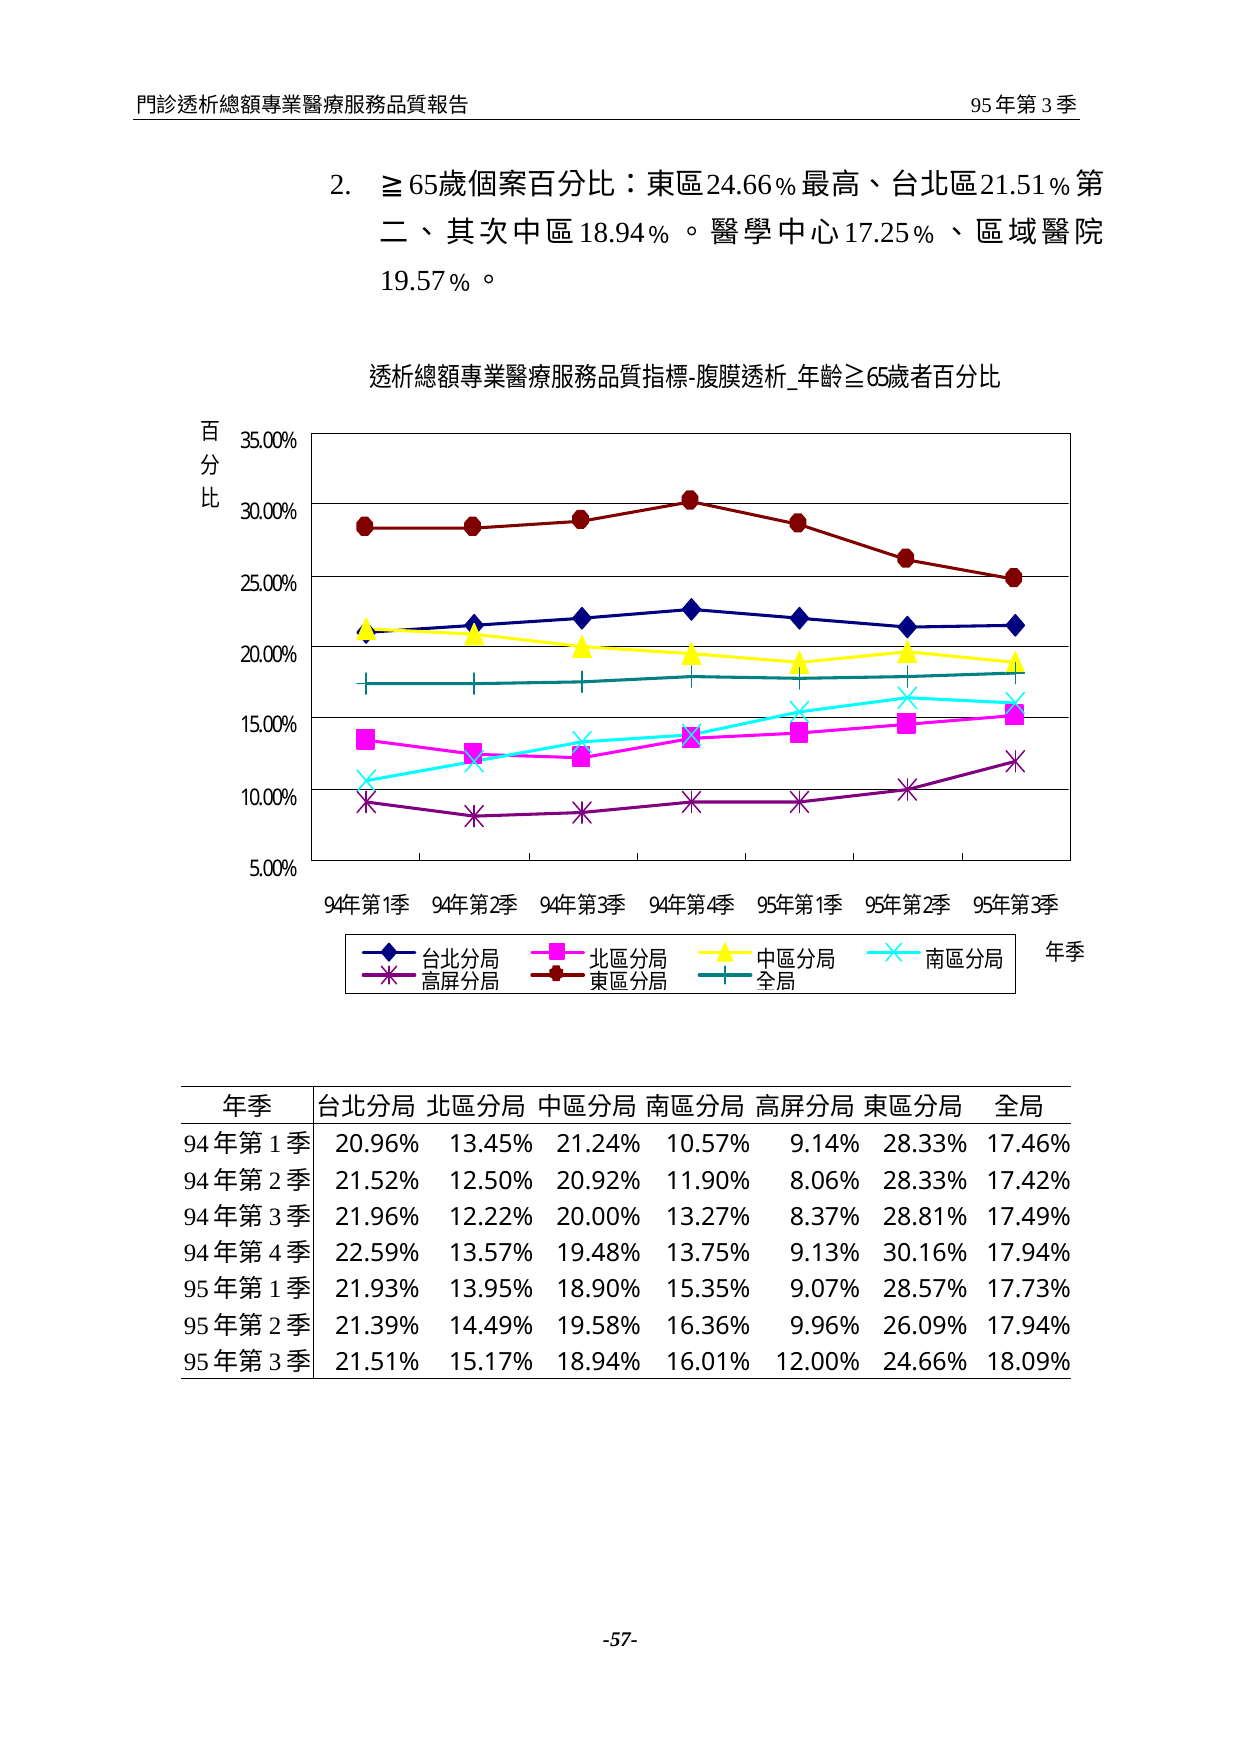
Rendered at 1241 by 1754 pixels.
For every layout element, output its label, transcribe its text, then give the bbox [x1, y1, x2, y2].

table_cell 95年第1季 [181, 1269, 313, 1305]
table_cell 94年第2季 [181, 1160, 313, 1196]
table_header 年季 [181, 1087, 313, 1123]
list ≧65歲個案百分比：東區24.66﹪最高、台北區21.51﹪第二、其次中區18.94﹪。醫學中心17.25﹪、區域醫院19.57﹪。 [329, 156, 1104, 300]
table_cell 17.49% [967, 1196, 1071, 1233]
table_cell 16.36% [641, 1305, 750, 1341]
table_cell 12.50% [419, 1160, 533, 1196]
table_cell 21.39% [314, 1305, 419, 1341]
table_header 高屏分局 [750, 1087, 860, 1123]
table_cell 28.57% [860, 1269, 967, 1305]
table_cell 17.42% [967, 1160, 1071, 1196]
table_header 南區分局 [641, 1087, 750, 1123]
table_cell 9.96% [750, 1305, 860, 1341]
table_cell 21.96% [314, 1196, 419, 1233]
table_cell 16.01% [641, 1341, 750, 1378]
table_cell 12.22% [419, 1196, 533, 1233]
table_cell 21.52% [314, 1160, 419, 1196]
table_cell 94年第4季 [181, 1233, 313, 1269]
table_cell 11.90% [641, 1160, 750, 1196]
table_cell 18.94% [533, 1341, 641, 1378]
table_cell 13.75% [641, 1233, 750, 1269]
table_cell 9.13% [750, 1233, 860, 1269]
table_cell 13.57% [419, 1233, 533, 1269]
table_cell 21.24% [533, 1124, 641, 1160]
table_header 中區分局 [533, 1087, 641, 1123]
table_cell 8.06% [750, 1160, 860, 1196]
table_cell 28.33% [860, 1160, 967, 1196]
table_cell 17.73% [967, 1269, 1071, 1305]
table_header 台北分局 [314, 1087, 419, 1123]
table_cell 20.92% [533, 1160, 641, 1196]
table_cell 28.81% [860, 1196, 967, 1233]
table_cell 9.14% [750, 1124, 860, 1160]
table_cell 19.58% [533, 1305, 641, 1341]
table_cell 95年第2季 [181, 1305, 313, 1341]
table_cell 14.49% [419, 1305, 533, 1341]
table_cell 95年第3季 [181, 1341, 313, 1378]
table_cell 17.94% [967, 1305, 1071, 1341]
table_cell 17.94% [967, 1233, 1071, 1269]
table_cell 20.00% [533, 1196, 641, 1233]
table_header 東區分局 [860, 1087, 967, 1123]
table_cell 8.37% [750, 1196, 860, 1233]
table_cell 28.33% [860, 1124, 967, 1160]
table_header 全局 [967, 1087, 1071, 1123]
table_cell 15.35% [641, 1269, 750, 1305]
table_cell 21.93% [314, 1269, 419, 1305]
table_cell 17.46% [967, 1124, 1071, 1160]
table_cell 22.59% [314, 1233, 419, 1269]
table_cell 13.45% [419, 1124, 533, 1160]
table_cell 15.17% [419, 1341, 533, 1378]
table_cell 94年第3季 [181, 1196, 313, 1233]
table_cell 18.90% [533, 1269, 641, 1305]
table_cell 30.16% [860, 1233, 967, 1269]
table_cell 12.00% [750, 1341, 860, 1378]
table_cell 13.27% [641, 1196, 750, 1233]
table_cell 13.95% [419, 1269, 533, 1305]
table_cell 18.09% [967, 1341, 1071, 1378]
table_cell 9.07% [750, 1269, 860, 1305]
table_cell 10.57% [641, 1124, 750, 1160]
table_cell 20.96% [314, 1124, 419, 1160]
table_header 北區分局 [419, 1087, 533, 1123]
table_cell 21.51% [314, 1341, 419, 1378]
table_cell 26.09% [860, 1305, 967, 1341]
table_cell 94年第1季 [181, 1124, 313, 1160]
table_cell 19.48% [533, 1233, 641, 1269]
table_cell 24.66% [860, 1341, 967, 1378]
